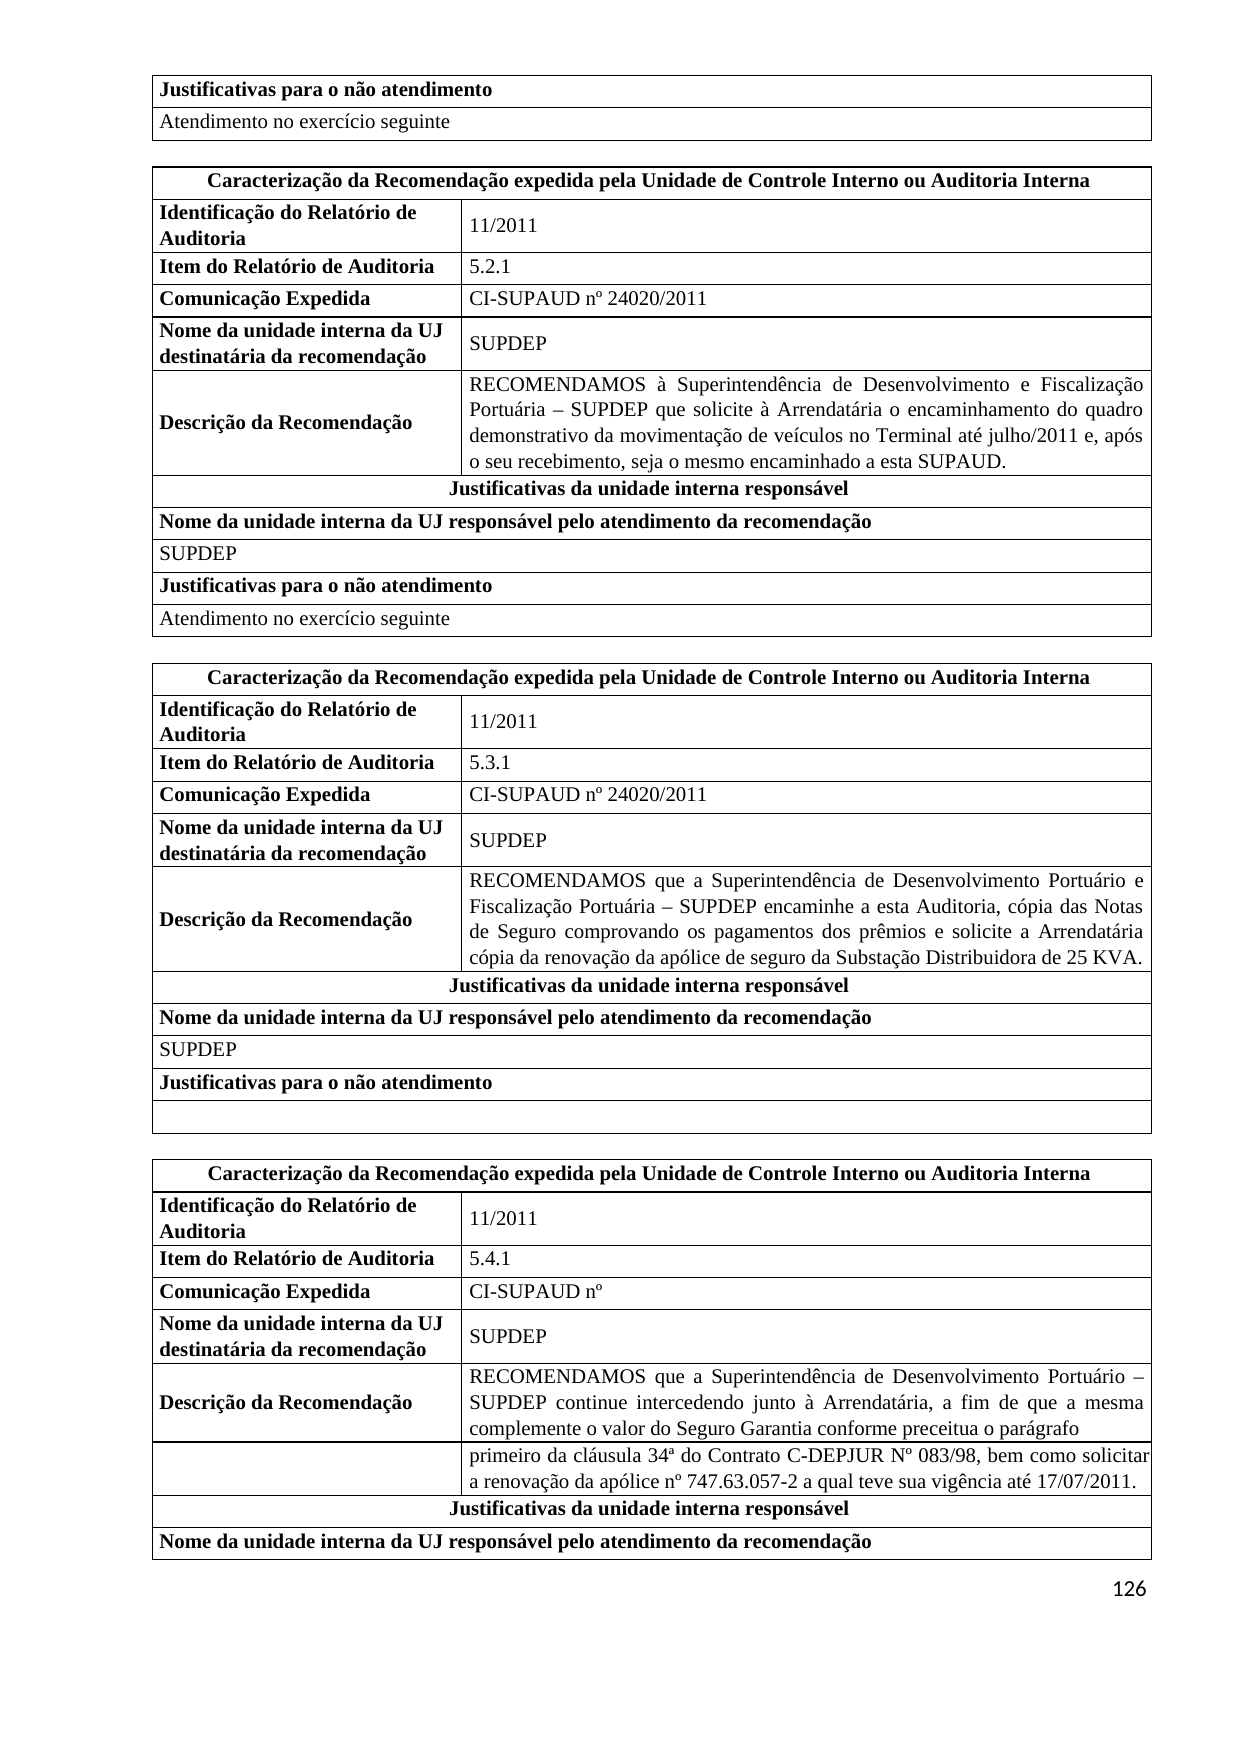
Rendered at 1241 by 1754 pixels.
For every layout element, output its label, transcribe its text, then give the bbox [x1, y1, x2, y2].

table_cell 11/2011 [462, 1193, 1151, 1244]
table_cell Nome da unidade interna da UJ destinatária da recomendação [153, 1310, 461, 1362]
table_cell Atendimento no exercício seguinte [153, 605, 1151, 636]
table_cell CI-SUPAUD nº 24020/2011 [462, 782, 1151, 813]
table_header Caracterização da Recomendação expedida pela Unidade de Controle Interno ou Auditoria Interna [153, 1160, 1151, 1191]
table_cell Comunicação Expedida [153, 782, 461, 813]
table_cell Nome da unidade interna da UJ responsável pelo atendimento da recomendação [153, 1528, 1151, 1559]
table_cell SUPDEP [462, 1310, 1151, 1362]
table_cell [153, 1101, 1151, 1132]
table_cell Item do Relatório de Auditoria [153, 253, 461, 284]
table_cell Identificação do Relatório de Auditoria [153, 696, 461, 748]
table_cell CI-SUPAUD nº 24020/2011 [462, 285, 1151, 316]
table_cell Descrição da Recomendação [153, 867, 461, 971]
table_cell SUPDEP [153, 1036, 1151, 1068]
table_cell Identificação do Relatório de Auditoria [153, 1193, 461, 1244]
table_cell 5.3.1 [462, 749, 1151, 781]
table_cell 5.4.1 [462, 1246, 1151, 1277]
table_cell RECOMENDAMOS que a Superintendência de Desenvolvimento Portuário – SUPDEP continue intercedendo junto à Arrendatária, a fim de que a mesma complemente o valor do Seguro Garantia conforme preceitua o parágrafo [462, 1364, 1151, 1441]
table_cell Nome da unidade interna da UJ responsável pelo atendimento da recomendação [153, 1004, 1151, 1035]
table_cell Justificativas para o não atendimento [153, 76, 1151, 107]
table_cell SUPDEP [462, 814, 1151, 866]
table_cell Nome da unidade interna da UJ destinatária da recomendação [153, 318, 461, 370]
table_cell Descrição da Recomendação [153, 371, 461, 474]
table_cell Nome da unidade interna da UJ destinatária da recomendação [153, 814, 461, 866]
table_cell primeiro da cláusula 34ª do Contrato C-DEPJUR Nº 083/98, bem como solicitar a renovação da apólice nº 747.63.057-2 a qual teve sua vigência até 17/07/2011. [462, 1443, 1151, 1495]
table_cell Justificativas para o não atendimento [153, 573, 1151, 604]
table_cell RECOMENDAMOS que a Superintendência de Desenvolvimento Portuário e Fiscalização Portuária – SUPDEP encaminhe a esta Auditoria, cópia das Notas de Seguro comprovando os pagamentos dos prêmios e solicite a Arrendatária cópia da renovação da apólice de seguro da Substação Distribuidora de 25 KVA. [462, 867, 1151, 971]
table_cell Justificativas da unidade interna responsável [153, 972, 1151, 1003]
table_header Caracterização da Recomendação expedida pela Unidade de Controle Interno ou Auditoria Interna [153, 168, 1151, 198]
table_cell Item do Relatório de Auditoria [153, 749, 461, 781]
table_cell Identificação do Relatório de Auditoria [153, 200, 461, 252]
table_cell Item do Relatório de Auditoria [153, 1246, 461, 1277]
table_cell Justificativas da unidade interna responsável [153, 1496, 1151, 1527]
table_cell Descrição da Recomendação [153, 1364, 461, 1441]
table_cell Comunicação Expedida [153, 1278, 461, 1309]
table_cell 5.2.1 [462, 253, 1151, 284]
table_header Caracterização da Recomendação expedida pela Unidade de Controle Interno ou Auditoria Interna [153, 664, 1151, 695]
table_cell 11/2011 [462, 696, 1151, 748]
table_cell Nome da unidade interna da UJ responsável pelo atendimento da recomendação [153, 508, 1151, 539]
table_cell 11/2011 [462, 200, 1151, 252]
table_cell Justificativas para o não atendimento [153, 1069, 1151, 1100]
table_cell Comunicação Expedida [153, 285, 461, 316]
table_cell Justificativas da unidade interna responsável [153, 476, 1151, 507]
table_cell Atendimento no exercício seguinte [153, 108, 1151, 139]
table_cell CI-SUPAUD nº [462, 1278, 1151, 1309]
table_cell [153, 1443, 461, 1495]
table_cell RECOMENDAMOS à Superintendência de Desenvolvimento e Fiscalização Portuária – SUPDEP que solicite à Arrendatária o encaminhamento do quadro demonstrativo da movimentação de veículos no Terminal até julho/2011 e, após o seu recebimento, seja o mesmo encaminhado a esta SUPAUD. [462, 371, 1151, 474]
table_cell SUPDEP [153, 540, 1151, 572]
table_cell SUPDEP [462, 318, 1151, 370]
